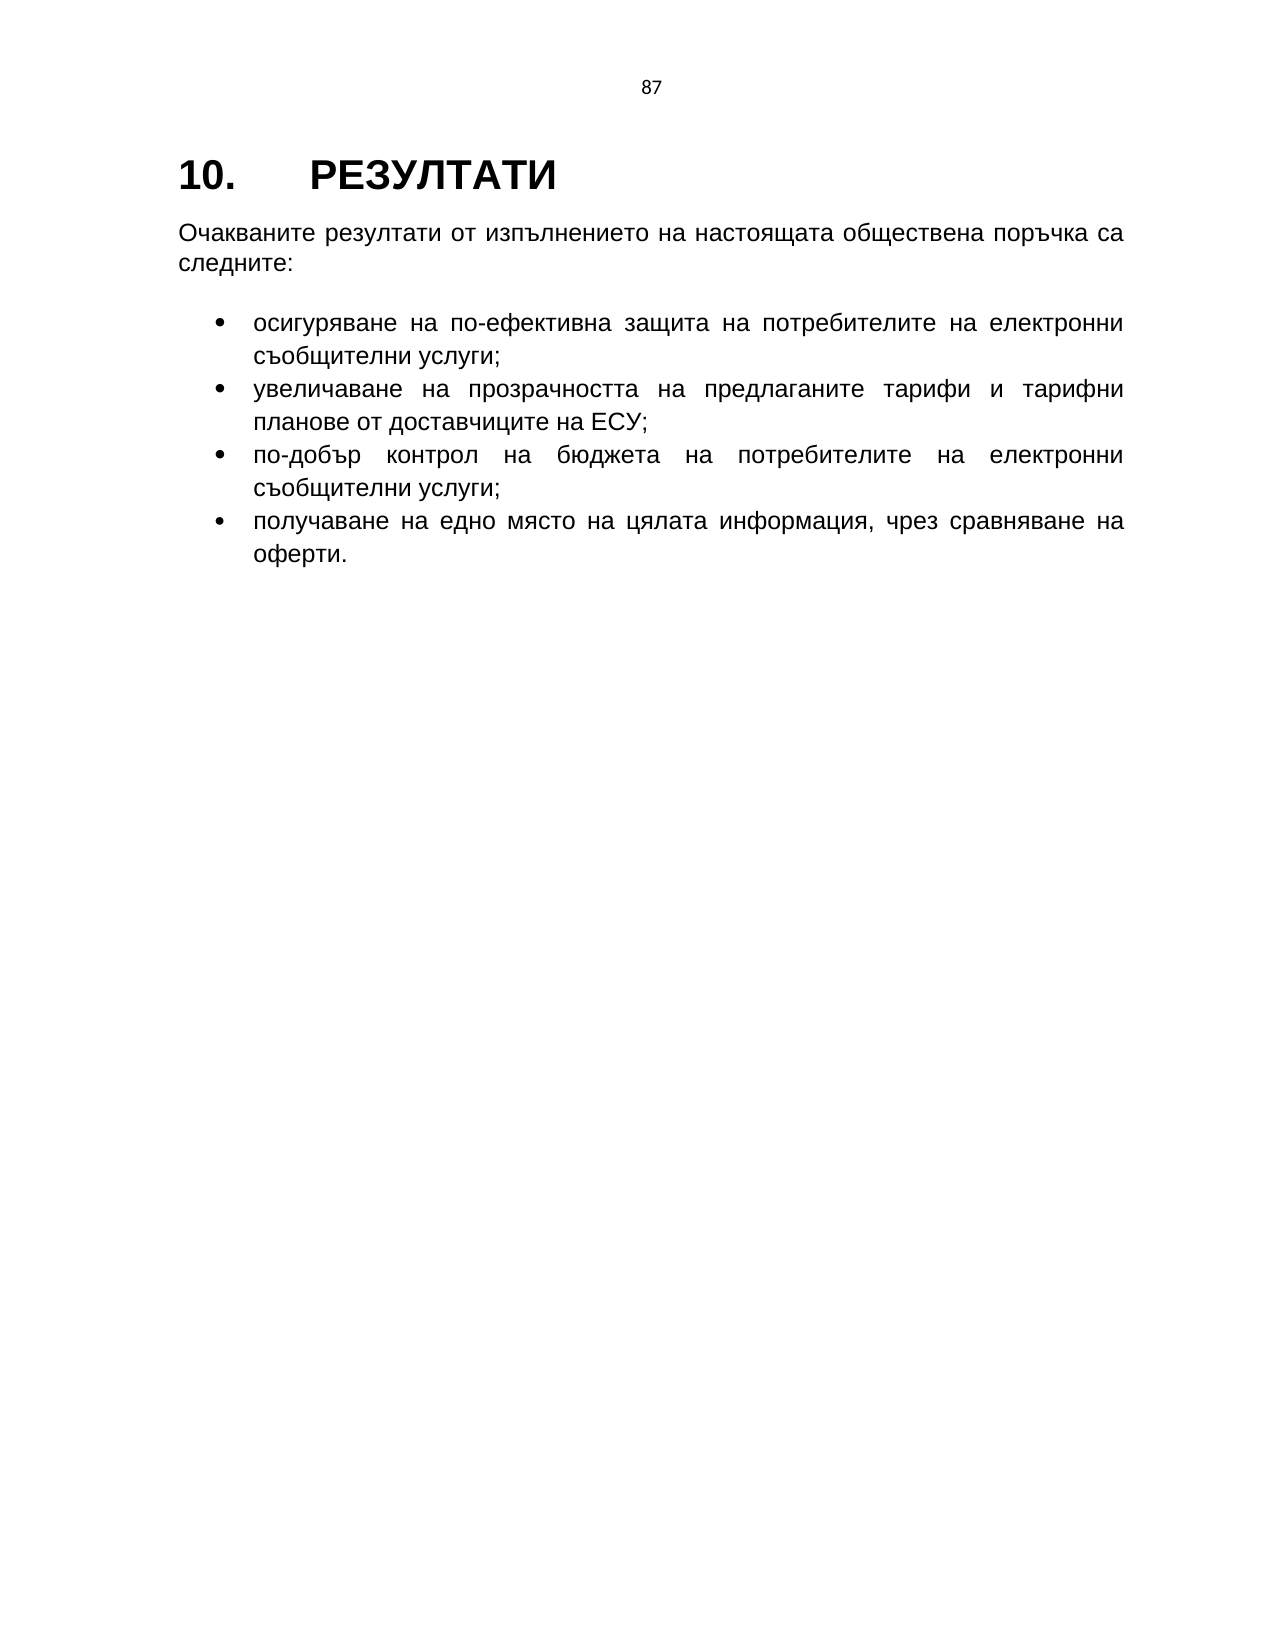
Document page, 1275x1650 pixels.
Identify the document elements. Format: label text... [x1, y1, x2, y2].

text Очакваните резултати от изпълнението на настоящата обществена поръчка са следните: [178, 218, 1125, 276]
subtitle РЕЗУЛТАТИ [178, 150, 1125, 198]
list получаване на едно място на цялата информация, чрез сравняване на оферти. [216, 506, 1125, 568]
list увеличаване на прозрачността на предлаганите тарифи и тарифни планове от доставчиците на ЕСУ; [216, 374, 1125, 436]
list по-добър контрол на бюджета на потребителите на електронни съобщителни услуги; [216, 440, 1125, 502]
list осигуряване на по-ефективна защита на потребителите на електронни съобщителни услуги; [216, 308, 1125, 369]
